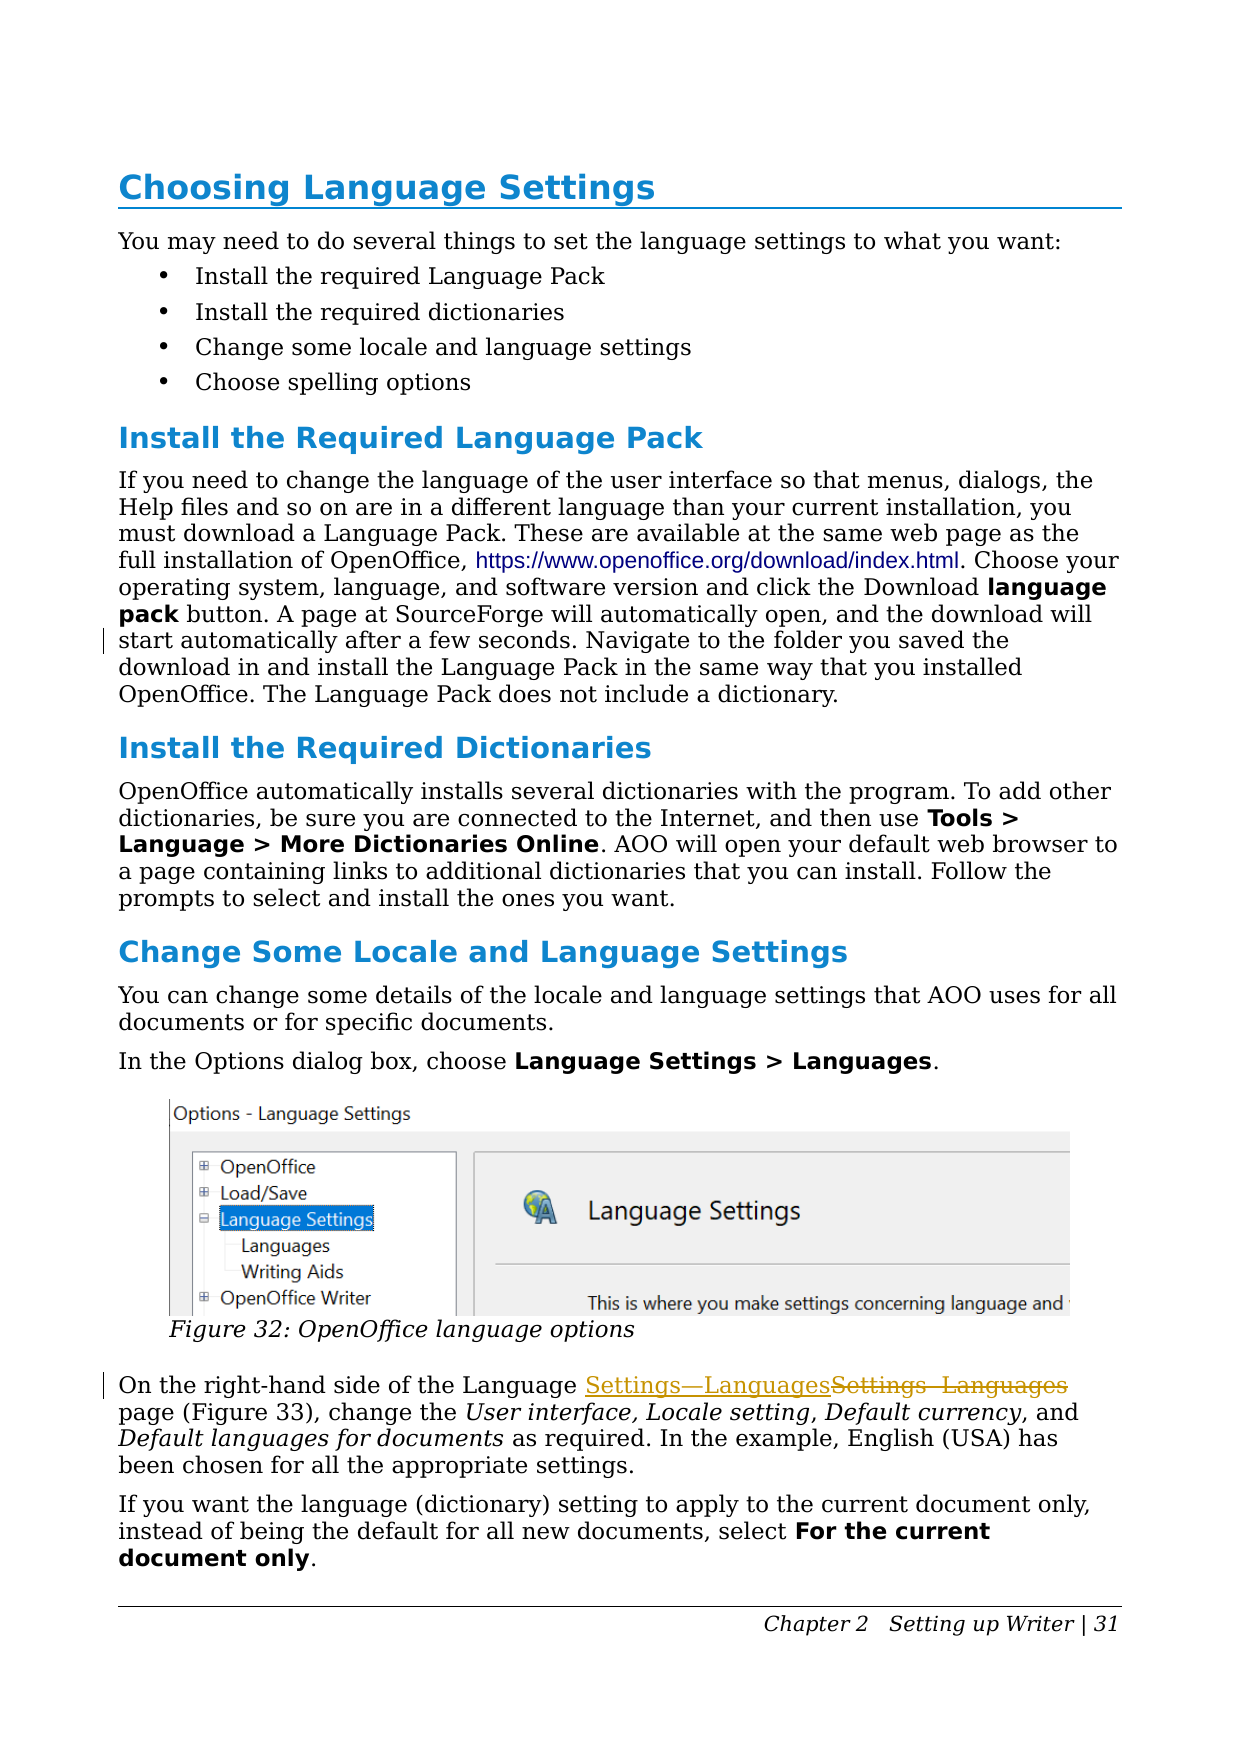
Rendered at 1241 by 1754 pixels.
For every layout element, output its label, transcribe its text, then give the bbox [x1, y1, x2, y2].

text If you want the language (dictionary) setting to apply to the current document only, instead of being the default for all new documents, select For the current document only. [118, 1491, 1122, 1571]
list Install the required dictionaries [156, 297, 1122, 326]
list Install the required Language Pack [156, 261, 1122, 291]
subtitle Install the Required Dictionaries [118, 732, 1122, 766]
text You can change some details of the locale and language settings that AOO uses for all documents or for specific documents. [118, 982, 1122, 1035]
text OpenOffice automatically installs several dictionaries with the program. To add other dictionaries, be sure you are connected to the Internet, and then use Tools > Language > More Dictionaries Online. AOO will open your default web browser to a page containing links to additional dictionaries that you can install. Follow the prompts to select and install the ones you want. [118, 778, 1122, 911]
text Figure 32: OpenOffice language options [169, 1316, 1071, 1342]
text In the Options dialog box, choose Language Settings > Languages. [118, 1048, 1122, 1074]
list Change some locale and language settings [156, 332, 1122, 361]
subtitle Install the Required Language Pack [118, 421, 1122, 455]
picture [169, 1099, 1070, 1316]
subtitle Change Some Locale and Language Settings [118, 936, 1122, 970]
subtitle Choosing Language Settings [118, 168, 1122, 207]
list You may need to do several things to set the language settings to what you want: [118, 228, 1122, 255]
list Choose spelling options [156, 368, 1122, 397]
text On the right-hand side of the Language Settings—Languages page (Figure 33), change the User interface, Locale setting, Default currency, and Default languages for documents as required. In the example, English (USA) has been chosen for all the appropriate settings. [118, 1372, 1122, 1479]
text If you need to change the language of the user interface so that menus, dialogs, the Help files and so on are in a different language than your current installation, you must download a Language Pack. These are available at the same web page as the full installation of OpenOffice, https://www.openoffice.org/download/index.html. Choose your operating system, language, and software version and click the Download language pack button. A page at SourceForge will automatically open, and the download will start automatically after a few seconds. Navigate to the folder you saved the download in and install the Language Pack in the same way that you installed OpenOffice. The Language Pack does not include a dictionary. [118, 467, 1122, 707]
